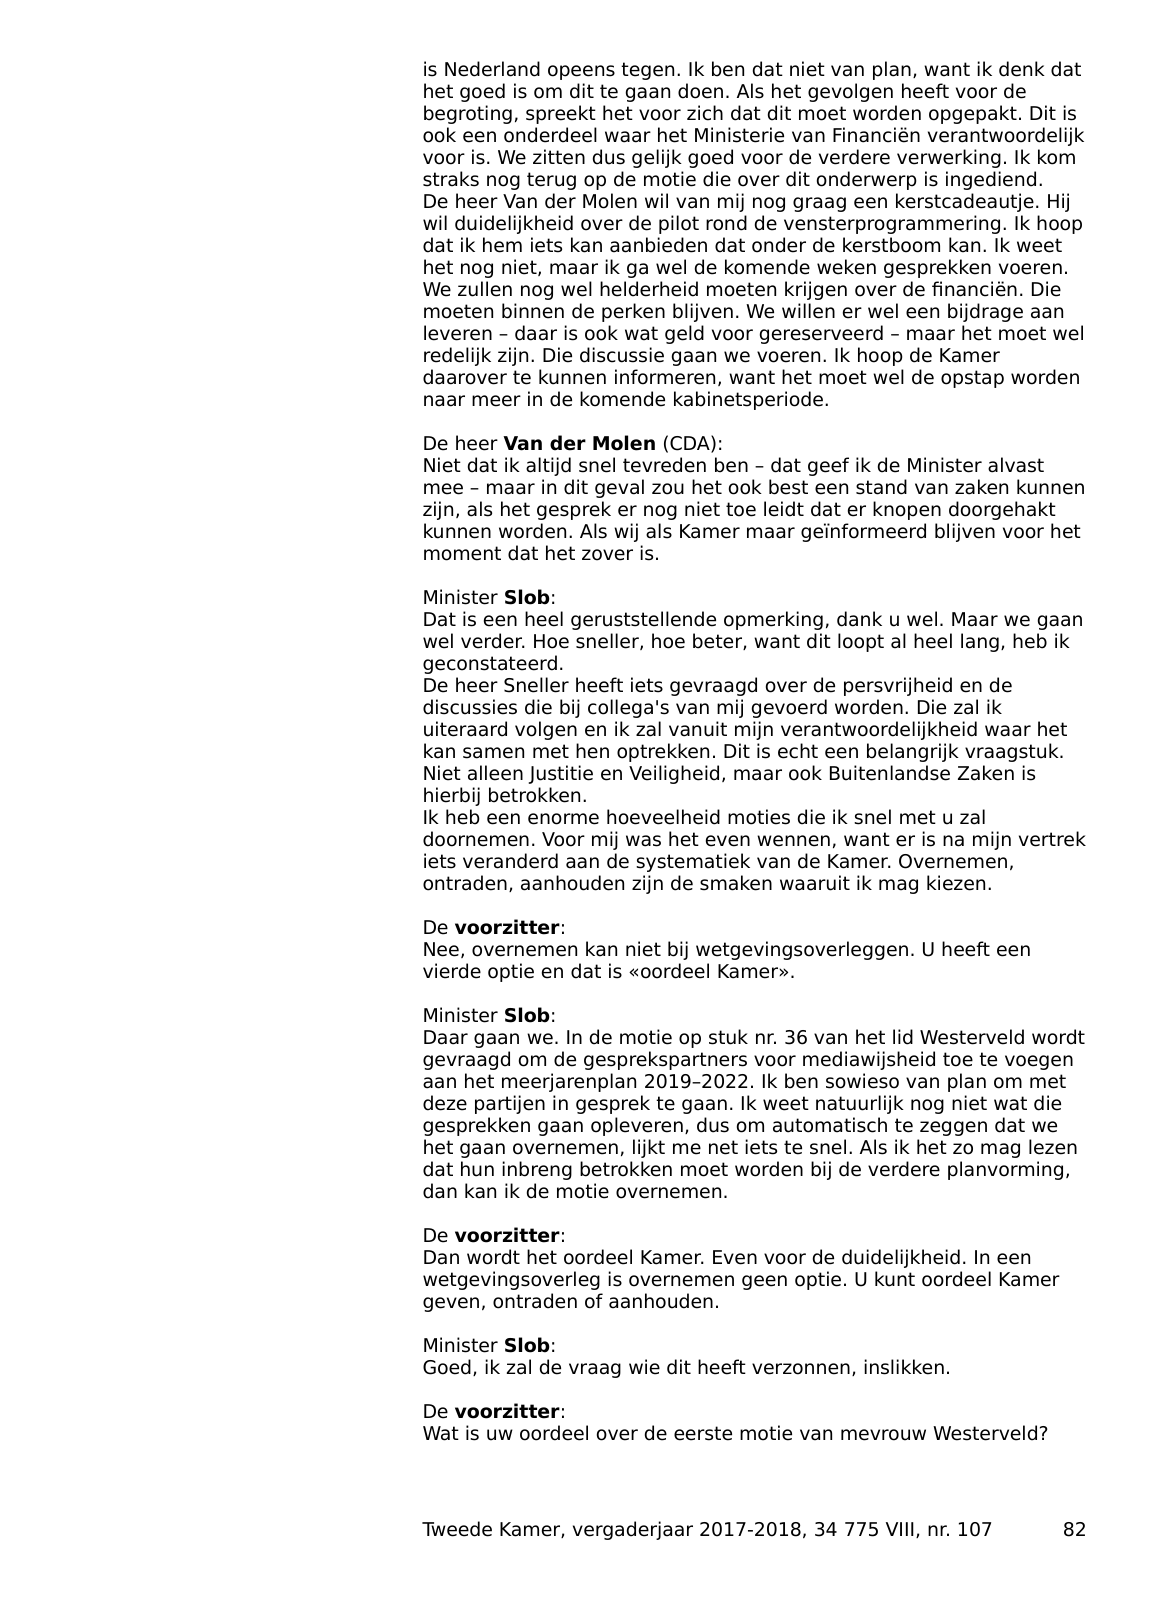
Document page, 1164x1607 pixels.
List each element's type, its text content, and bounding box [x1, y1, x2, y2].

text Niet dat ik altijd snel tevreden ben – dat geef ik de Minister alvast mee – maar in dit geval zou het ook best een stand van zaken kunnen zijn, als het gesprek er nog niet toe leidt dat er knopen doorgehakt kunnen worden. Als wij als Kamer maar geïnformeerd blijven voor het moment dat het zover is. [422, 455, 1087, 565]
text Minister Slob: [422, 1335, 1087, 1357]
text Daar gaan we. In de motie op stuk nr. 36 van het lid Westerveld wordt gevraagd om de gesprekspartners voor mediawijsheid toe te voegen aan het meerjarenplan 2019–2022. Ik ben sowieso van plan om met deze partijen in gesprek te gaan. Ik weet natuurlijk nog niet wat die gesprekken gaan opleveren, dus om automatisch te zeggen dat we het gaan overnemen, lijkt me net iets te snel. Als ik het zo mag lezen dat hun inbreng betrokken moet worden bij de verdere planvorming, dan kan ik de motie overnemen. [422, 1027, 1087, 1203]
text Nee, overnemen kan niet bij wetgevingsoverleggen. U heeft een vierde optie en dat is «oordeel Kamer». [422, 939, 1087, 983]
text Goed, ik zal de vraag wie dit heeft verzonnen, inslikken. [422, 1357, 1087, 1379]
text Ik heb een enorme hoeveelheid moties die ik snel met u zal doornemen. Voor mij was het even wennen, want er is na mijn vertrek iets veranderd aan de systematiek van de Kamer. Overnemen, ontraden, aanhouden zijn de smaken waaruit ik mag kiezen. [422, 807, 1087, 895]
text is Nederland opeens tegen. Ik ben dat niet van plan, want ik denk dat het goed is om dit te gaan doen. Als het gevolgen heeft voor de begroting, spreekt het voor zich dat dit moet worden opgepakt. Dit is ook een onderdeel waar het Ministerie van Financiën verantwoordelijk voor is. We zitten dus gelijk goed voor de verdere verwerking. Ik kom straks nog terug op de motie die over dit onderwerp is ingediend. [422, 59, 1087, 191]
text De voorzitter: [422, 1401, 1087, 1423]
text Minister Slob: [422, 1005, 1087, 1027]
text De voorzitter: [422, 917, 1087, 939]
text De heer Van der Molen (CDA): [422, 433, 1087, 455]
text Minister Slob: [422, 587, 1087, 609]
text Dat is een heel geruststellende opmerking, dank u wel. Maar we gaan wel verder. Hoe sneller, hoe beter, want dit loopt al heel lang, heb ik geconstateerd. [422, 609, 1087, 675]
text De voorzitter: [422, 1225, 1087, 1247]
text Dan wordt het oordeel Kamer. Even voor de duidelijkheid. In een wetgevingsoverleg is overnemen geen optie. U kunt oordeel Kamer geven, ontraden of aanhouden. [422, 1247, 1087, 1313]
text Wat is uw oordeel over de eerste motie van mevrouw Westerveld? [422, 1423, 1087, 1445]
text De heer Van der Molen wil van mij nog graag een kerstcadeautje. Hij wil duidelijkheid over de pilot rond de vensterprogrammering. Ik hoop dat ik hem iets kan aanbieden dat onder de kerstboom kan. Ik weet het nog niet, maar ik ga wel de komende weken gesprekken voeren. We zullen nog wel helderheid moeten krijgen over de financiën. Die moeten binnen de perken blijven. We willen er wel een bijdrage aan leveren – daar is ook wat geld voor gereserveerd – maar het moet wel redelijk zijn. Die discussie gaan we voeren. Ik hoop de Kamer daarover te kunnen informeren, want het moet wel de opstap worden naar meer in de komende kabinetsperiode. [422, 191, 1087, 411]
text De heer Sneller heeft iets gevraagd over de persvrijheid en de discussies die bij collega's van mij gevoerd worden. Die zal ik uiteraard volgen en ik zal vanuit mijn verantwoordelijkheid waar het kan samen met hen optrekken. Dit is echt een belangrijk vraagstuk. Niet alleen Justitie en Veiligheid, maar ook Buitenlandse Zaken is hierbij betrokken. [422, 675, 1087, 807]
